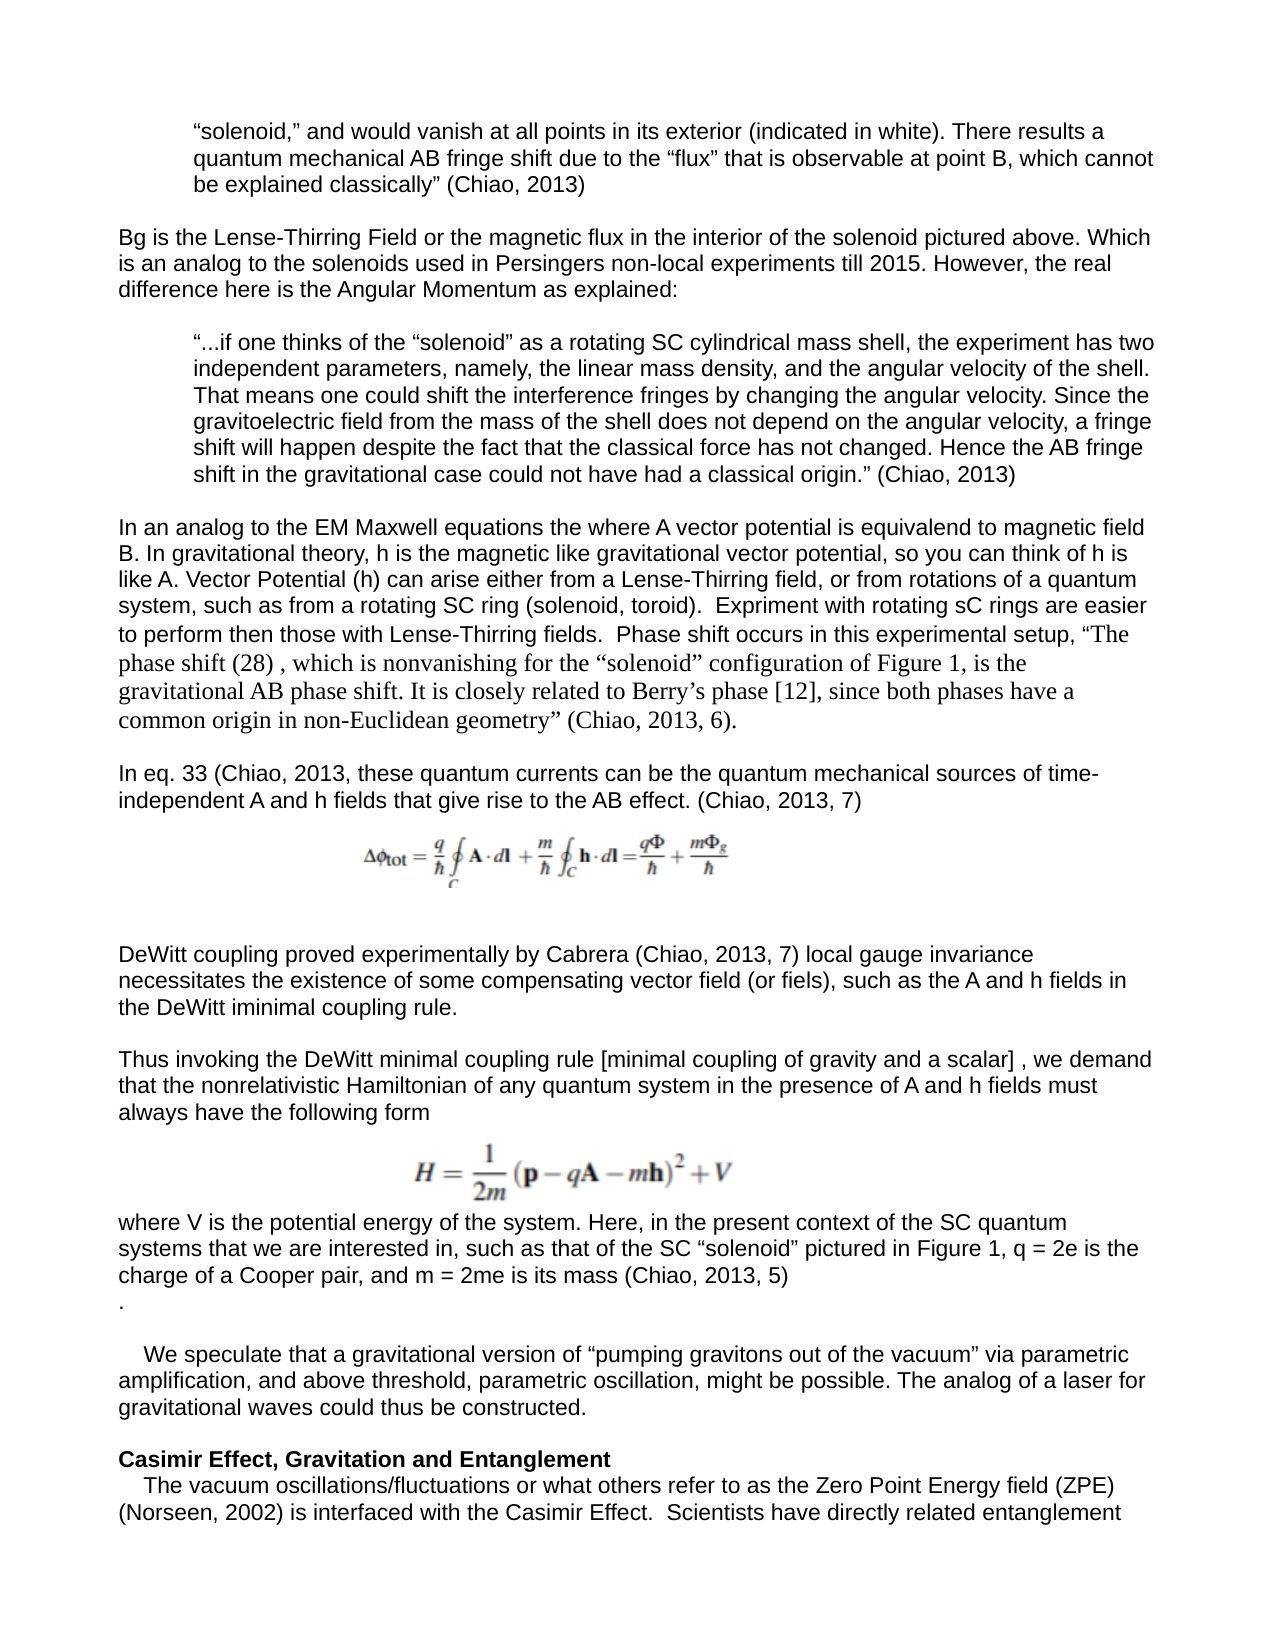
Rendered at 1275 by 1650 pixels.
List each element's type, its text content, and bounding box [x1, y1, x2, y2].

text . [118, 1288, 1157, 1314]
text Casimir Effect, Gravitation and Entanglement [118, 1446, 1157, 1472]
text Thus invoking the DeWitt minimal coupling rule [minimal coupling of gravity and a scalar] , we demand that the nonrelativistic Hamiltonian of any quantum system in the presence of A and h fields must always have the following form [118, 1046, 1157, 1125]
picture [348, 816, 748, 888]
text In an analog to the EM Maxwell equations the where A vector potential is equivalend to magnetic field B. In gravitational theory, h is the magnetic like gravitational vector potential, so you can think of h is like A. Vector Potential (h) can arise either from a Lense-Thirring field, or from rotations of a quantum system, such as from a rotating SC ring (solenoid, toroid). Expriment with rotating sC rings are easier to perform then those with Lense-Thirring fields. Phase shift occurs in this experimental setup, “The phase shift (28) , which is nonvanishing for the “solenoid” configuration of Figure 1, is the gravitational AB phase shift. It is closely related to Berry’s phase [12], since both phases have a common origin in non-Euclidean geometry” (Chiao, 2013, 6). [118, 513, 1157, 734]
text The vacuum oscillations/fluctuations or what others refer to as the Zero Point Energy field (ZPE) (Norseen, 2002) is interfaced with the Casimir Effect. Scientists have directly related entanglement [118, 1472, 1157, 1525]
text “solenoid,” and would vanish at all points in its exterior (indicated in white). There results a quantum mechanical AB fringe shift due to the “flux” that is observable at point B, which cannot be explained classically” (Chiao, 2013) [193, 118, 1157, 197]
text DeWitt coupling proved experimentally by Cabrera (Chiao, 2013, 7) local gauge invariance necessitates the existence of some compensating vector field (or fiels), such as the A and h fields in the DeWitt iminimal coupling rule. [118, 941, 1157, 1020]
text We speculate that a gravitational version of “pumping gravitons out of the vacuum” via parametric amplification, and above threshold, parametric oscillation, might be possible. The analog of a laser for gravitational waves could thus be constructed. [118, 1341, 1157, 1420]
text “...if one thinks of the “solenoid” as a rotating SC cylindrical mass shell, the experiment has two independent parameters, namely, the linear mass density, and the angular velocity of the shell. That means one could shift the interference fringes by changing the angular velocity. Since the gravitoelectric field from the mass of the shell does not depend on the angular velocity, a fringe shift will happen despite the fact that the classical force has not changed. Hence the AB fringe shift in the gravitational case could not have had a classical origin.” (Chiao, 2013) [193, 329, 1157, 487]
text In eq. 33 (Chiao, 2013, these quantum currents can be the quantum mechanical sources of time-independent A and h fields that give rise to the AB effect. (Chiao, 2013, 7) [118, 760, 1157, 813]
text where V is the potential energy of the system. Here, in the present context of the SC quantum systems that we are interested in, such as that of the SC “solenoid” pictured in Figure 1, q = 2e is the charge of a Cooper pair, and m = 2me is its mass (Chiao, 2013, 5) [118, 1125, 1157, 1288]
text Bg is the Lense-Thirring Field or the magnetic flux in the interior of the solenoid pictured above. Which is an analog to the solenoids used in Persingers non-local experiments till 2015. However, the real difference here is the Angular Momentum as explained: [118, 223, 1157, 303]
picture [378, 1129, 770, 1209]
